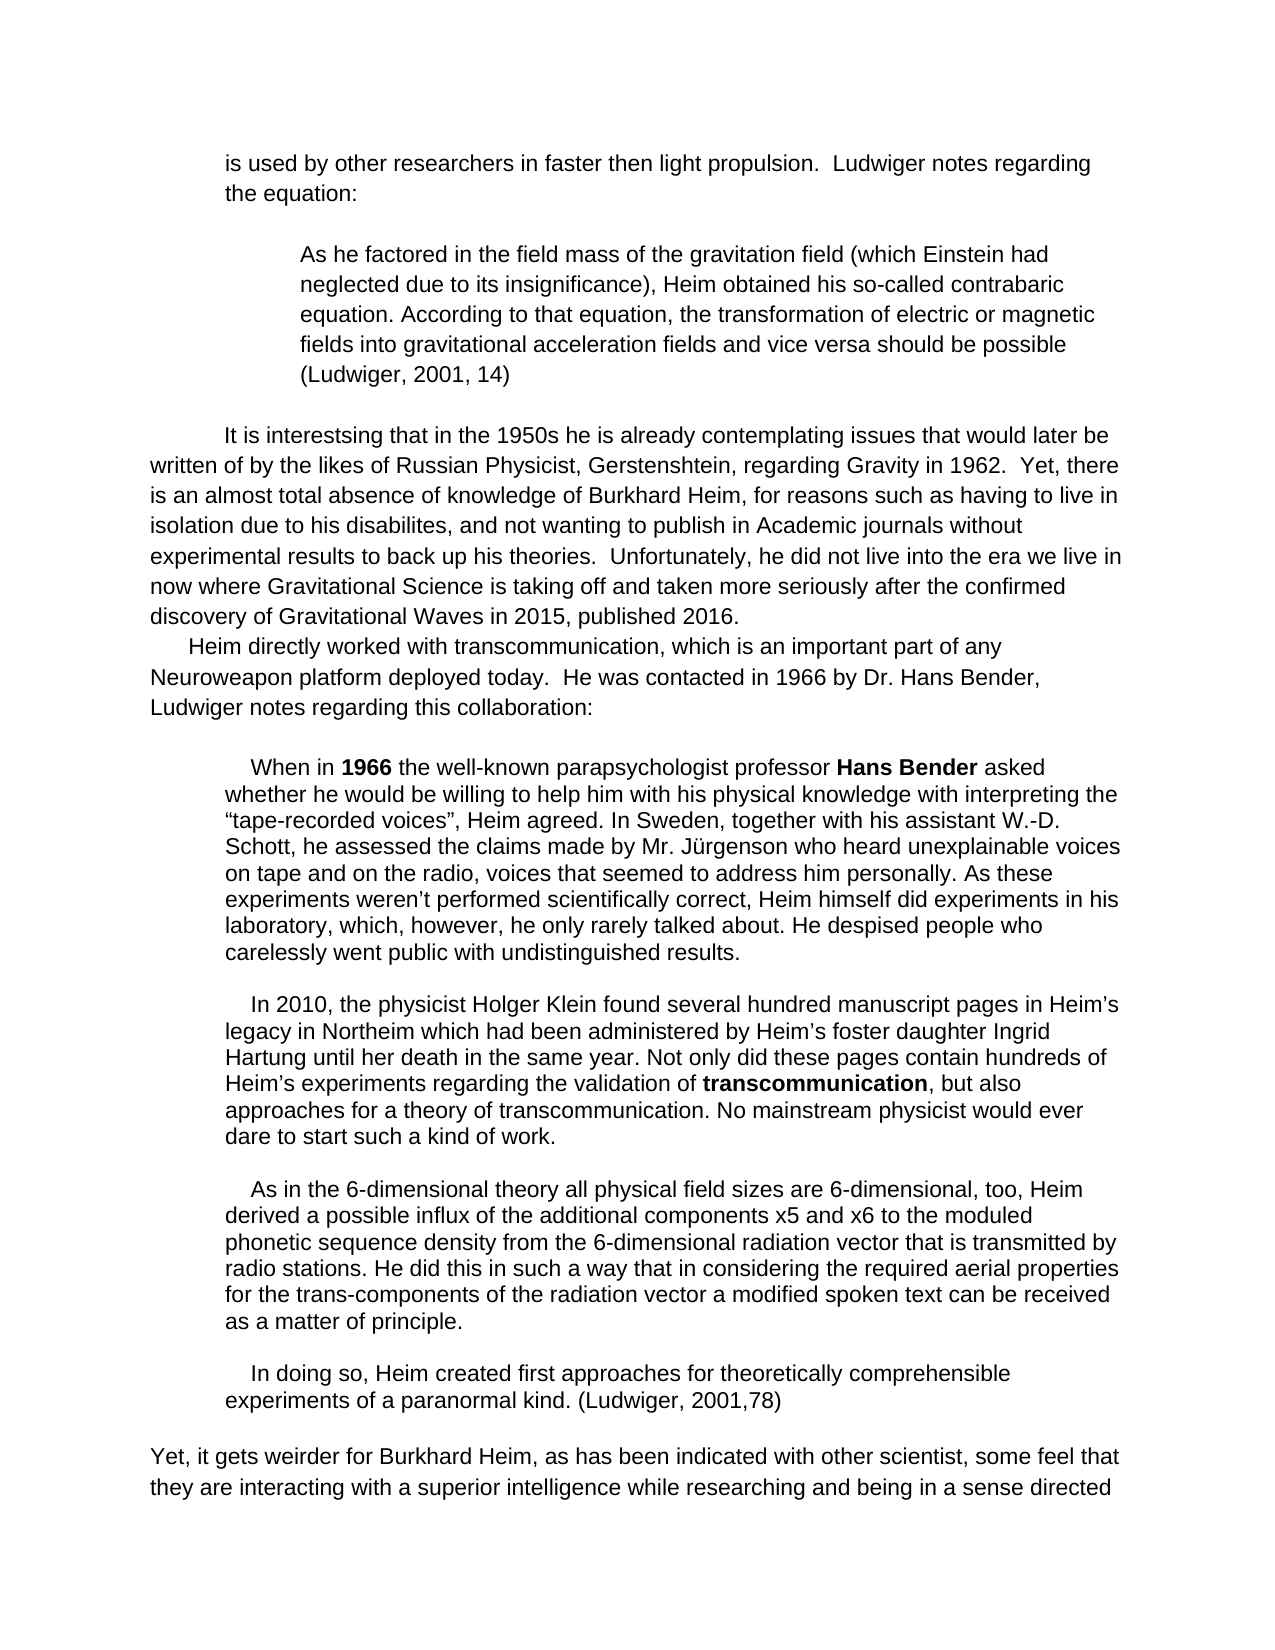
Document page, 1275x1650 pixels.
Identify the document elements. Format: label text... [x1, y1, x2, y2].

text When in 1966 the well-known parapsychologist professor Hans Bender asked whether he would be willing to help him with his physical knowledge with interpreting the “tape-recorded voices”, Heim agreed. In Sweden, together with his assistant W.-D. Schott, he assessed the claims made by Mr. Jürgenson who heard unexplainable voices on tape and on the radio, voices that seemed to address him personally. As these experiments weren’t performed scientifically correct, Heim himself did experiments in his laboratory, which, however, he only rarely talked about. He despised people who carelessly went public with undistinguished results. [225, 754, 1125, 965]
text It is interestsing that in the 1950s he is already contemplating issues that would later be written of by the likes of Russian Physicist, Gerstenshtein, regarding Gravity in 1962. Yet, there is an almost total absence of knowledge of Burkhard Heim, for reasons such as having to live in isolation due to his disabilites, and not wanting to publish in Academic journals without experimental results to back up his theories. Unfortunately, he did not live into the era we live in now where Gravitational Science is taking off and taken more seriously after the confirmed discovery of Gravitational Waves in 2015, published 2016. [150, 422, 1125, 629]
text Yet, it gets weirder for Burkhard Heim, as has been indicated with other scientist, some feel that they are interacting with a superior intelligence while researching and being in a sense directed [150, 1443, 1125, 1500]
text is used by other researchers in faster then light propulsion. Ludwiger notes regarding the equation: [225, 150, 1125, 207]
text As in the 6-dimensional theory all physical field sizes are 6-dimensional, too, Heim derived a possible influx of the additional components x5 and x6 to the moduled phonetic sequence density from the 6-dimensional radiation vector that is transmitted by radio stations. He did this in such a way that in considering the required aerial properties for the trans-components of the radiation vector a modified spoken text can be received as a matter of principle. [225, 1149, 1125, 1360]
text As he factored in the field mass of the gravitation field (which Einstein had neglected due to its insignificance), Heim obtained his so-called contrabaric equation. According to that equation, the transformation of electric or magnetic fields into gravitational acceleration fields and vice versa should be possible (Ludwiger, 2001, 14) [300, 241, 1125, 388]
text In doing so, Heim created first approaches for theoretically comprehensible experiments of a paranormal kind. (Ludwiger, 2001,78) [225, 1360, 1125, 1413]
text Heim directly worked with transcommunication, which is an important part of any Neuroweapon platform deployed today. He was contacted in 1966 by Dr. Hans Bender, Ludwiger notes regarding this collaboration: [150, 633, 1125, 720]
text In 2010, the physicist Holger Klein found several hundred manuscript pages in Heim’s legacy in Northeim which had been administered by Heim’s foster daughter Ingrid Hartung until her death in the same year. Not only did these pages contain hundreds of Heim’s experiments regarding the validation of transcommunication, but also approaches for a theory of transcommunication. No mainstream physicist would ever dare to start such a kind of work. [225, 965, 1125, 1149]
